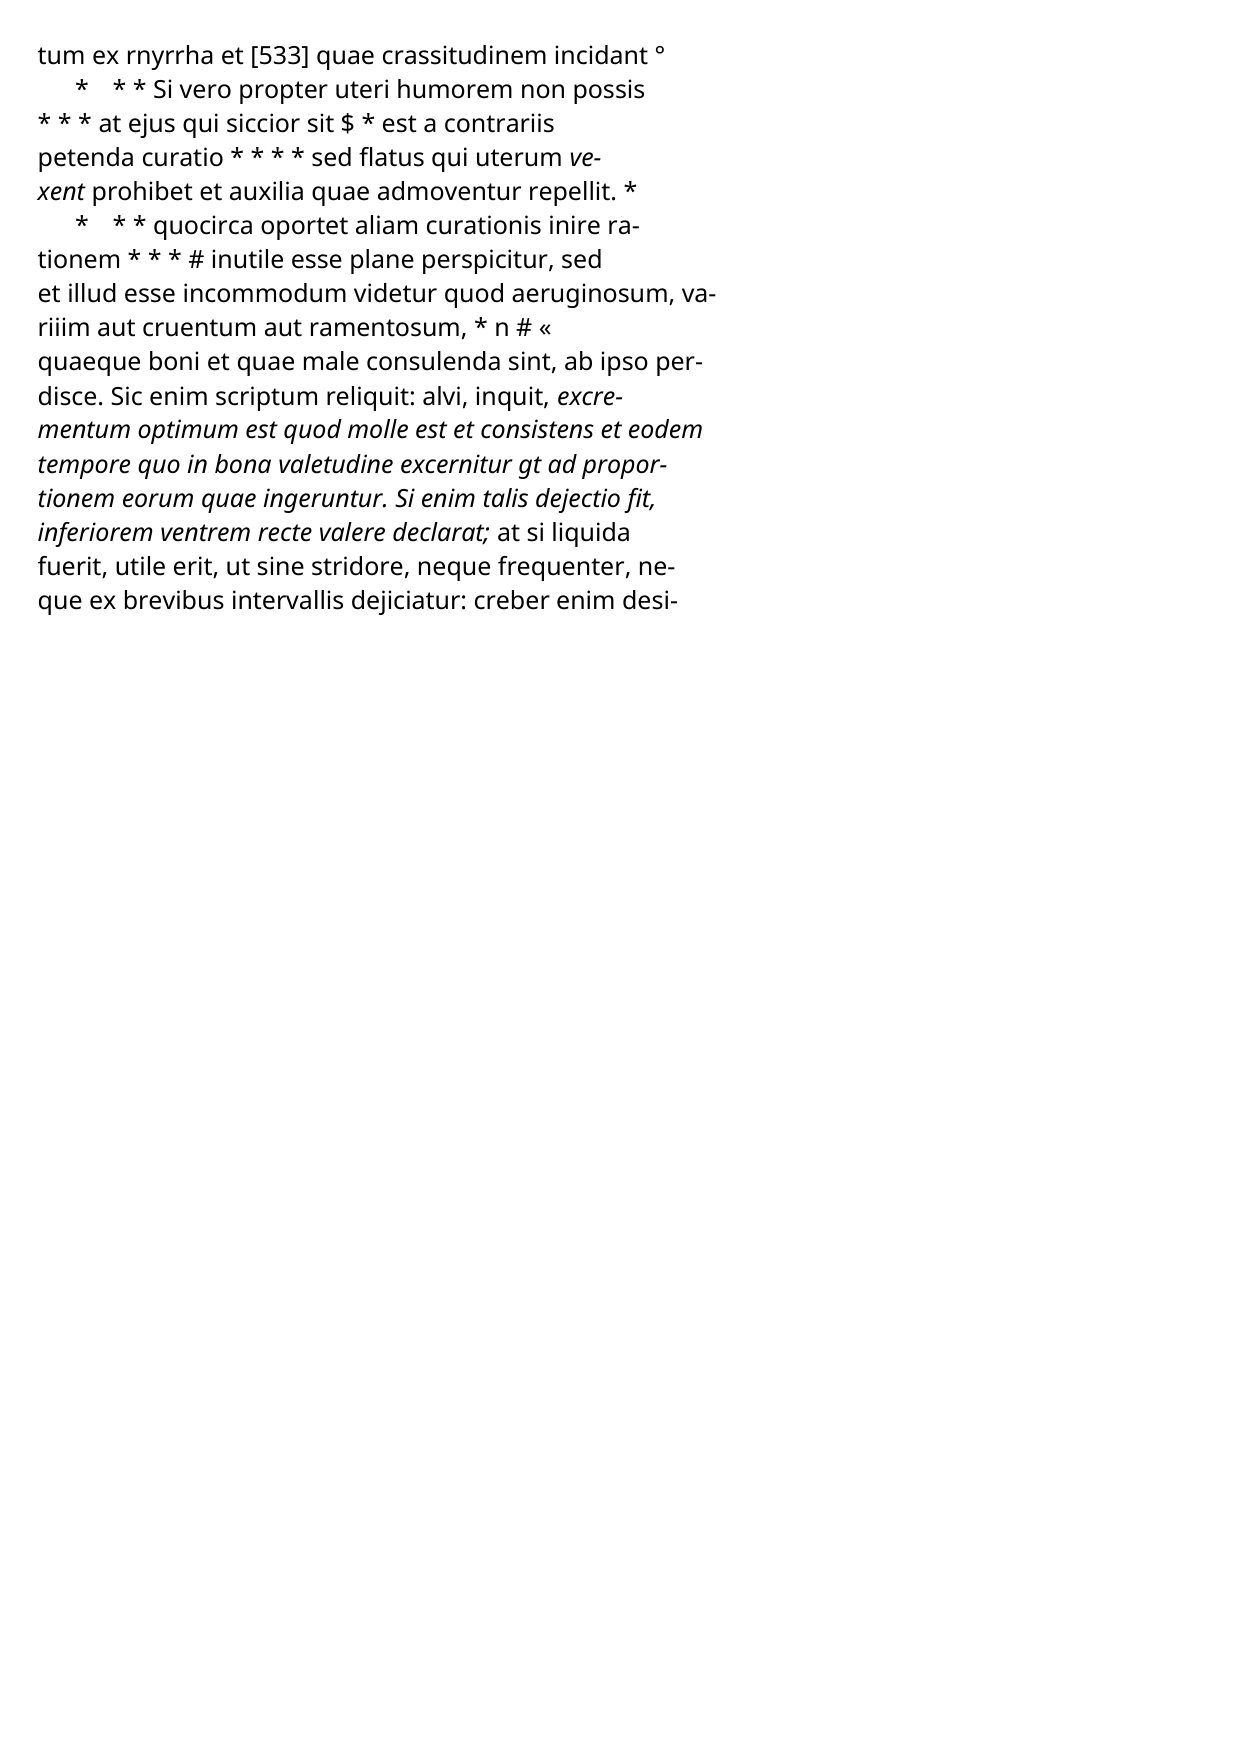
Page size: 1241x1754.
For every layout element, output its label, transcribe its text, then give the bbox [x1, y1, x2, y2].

text * * * quocirca oportet aliam curationis inire ra- tionem * * * # inutile esse plane perspicitur, sed et illud esse incommodum videtur quod aeruginosum, va- riiim aut cruentum aut ramentosum, * n # « quaeque boni et quae male consulenda sint, ab ipso per- disce. Sic enim scriptum reliquit: alvi, inquit, excre- mentum optimum est quod molle est et consistens et eodem tempore quo in bona valetudine excernitur gt ad propor- tionem eorum quae ingeruntur. Si enim talis dejectio fit, inferiorem ventrem recte valere declarat; at si liquida fuerit, utile erit, ut sine stridore, neque frequenter, ne- que ex brevibus intervallis dejiciatur: creber enim desi- [37, 208, 1203, 617]
text tum ex rnyrrha et [533] quae crassitudinem incidant ° [37, 37, 1203, 72]
text * * * Si vero propter uteri humorem non possis * * * at ejus qui siccior sit $ * est a contrariis petenda curatio * * * * sed flatus qui uterum ve- xent prohibet et auxilia quae admoventur repellit. * [37, 72, 1203, 208]
